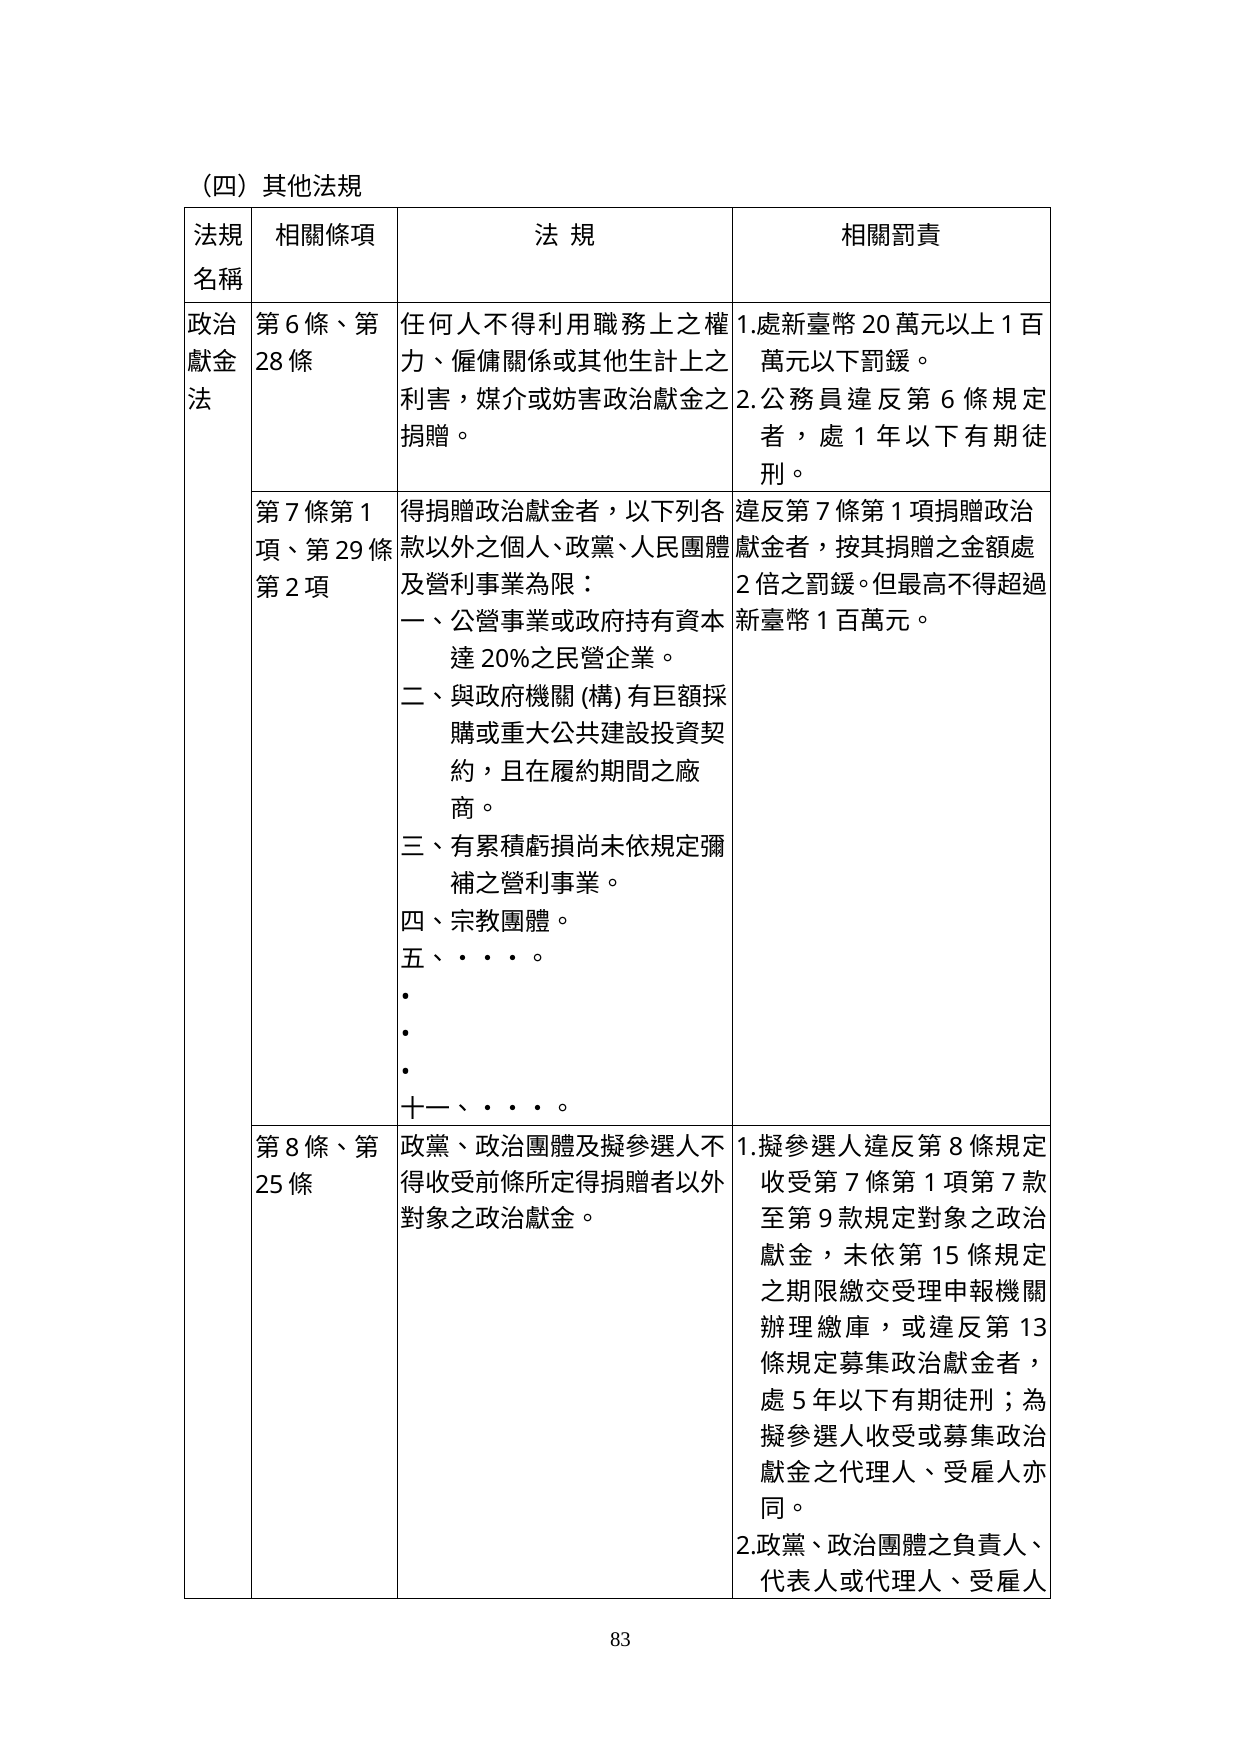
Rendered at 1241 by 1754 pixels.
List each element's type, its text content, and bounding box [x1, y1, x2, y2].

table_header 法 規 [398, 208, 732, 302]
table_cell 違反第7條第1項捐贈政治獻金者，按其捐贈之金額處2倍之罰鍰。但最高不得超過新臺幣1百萬元。 [733, 492, 1050, 1125]
table_cell 1.處新臺幣20萬元以上1百萬元以下罰鍰。 2.公務員違反第6條規定者，處1年以下有期徒刑。 [733, 303, 1050, 491]
table_header 相關條項 [252, 208, 397, 302]
table_cell 政黨、政治團體及擬參選人不得收受前條所定得捐贈者以外對象之政治獻金。 [398, 1126, 732, 1598]
table_cell 政治獻金法 [185, 303, 251, 1598]
table_cell 得捐贈政治獻金者，以下列各款以外之個人、政黨、人民團體及營利事業為限： 一、公營事業或政府持有資本達20%之民營企業。 二、與政府機關 (構) 有巨額採購或重大公共建設投資契約，且在履約期間之廠商。 三、有累積虧損尚未依規定彌補之營利事業。 四、宗教團體。 五、•••。 • • • 十一、•••。 [398, 492, 732, 1125]
table_header 法規 名稱 [185, 208, 251, 302]
table_cell 第7條第1項、第29條第2項 [252, 492, 397, 1125]
table_cell 第8條、第25條 [252, 1126, 397, 1598]
text （四）其他法規 [187, 150, 1053, 207]
table_cell 任何人不得利用職務上之權力、僱傭關係或其他生計上之利害，媒介或妨害政治獻金之捐贈。 [398, 303, 732, 491]
table_cell 1.擬參選人違反第8條規定收受第7條第1項第7款至第9款規定對象之政治獻金，未依第15條規定之期限繳交受理申報機關辦理繳庫，或違反第13條規定募集政治獻金者，處5年以下有期徒刑；為擬參選人收受或募集政治獻金之代理人、受雇人亦同。 2.政黨、政治團體之負責人、代表人或代理人、受雇人 [733, 1126, 1050, 1598]
table_header 相關罰責 [733, 208, 1050, 302]
table_cell 第6條、第28條 [252, 303, 397, 491]
